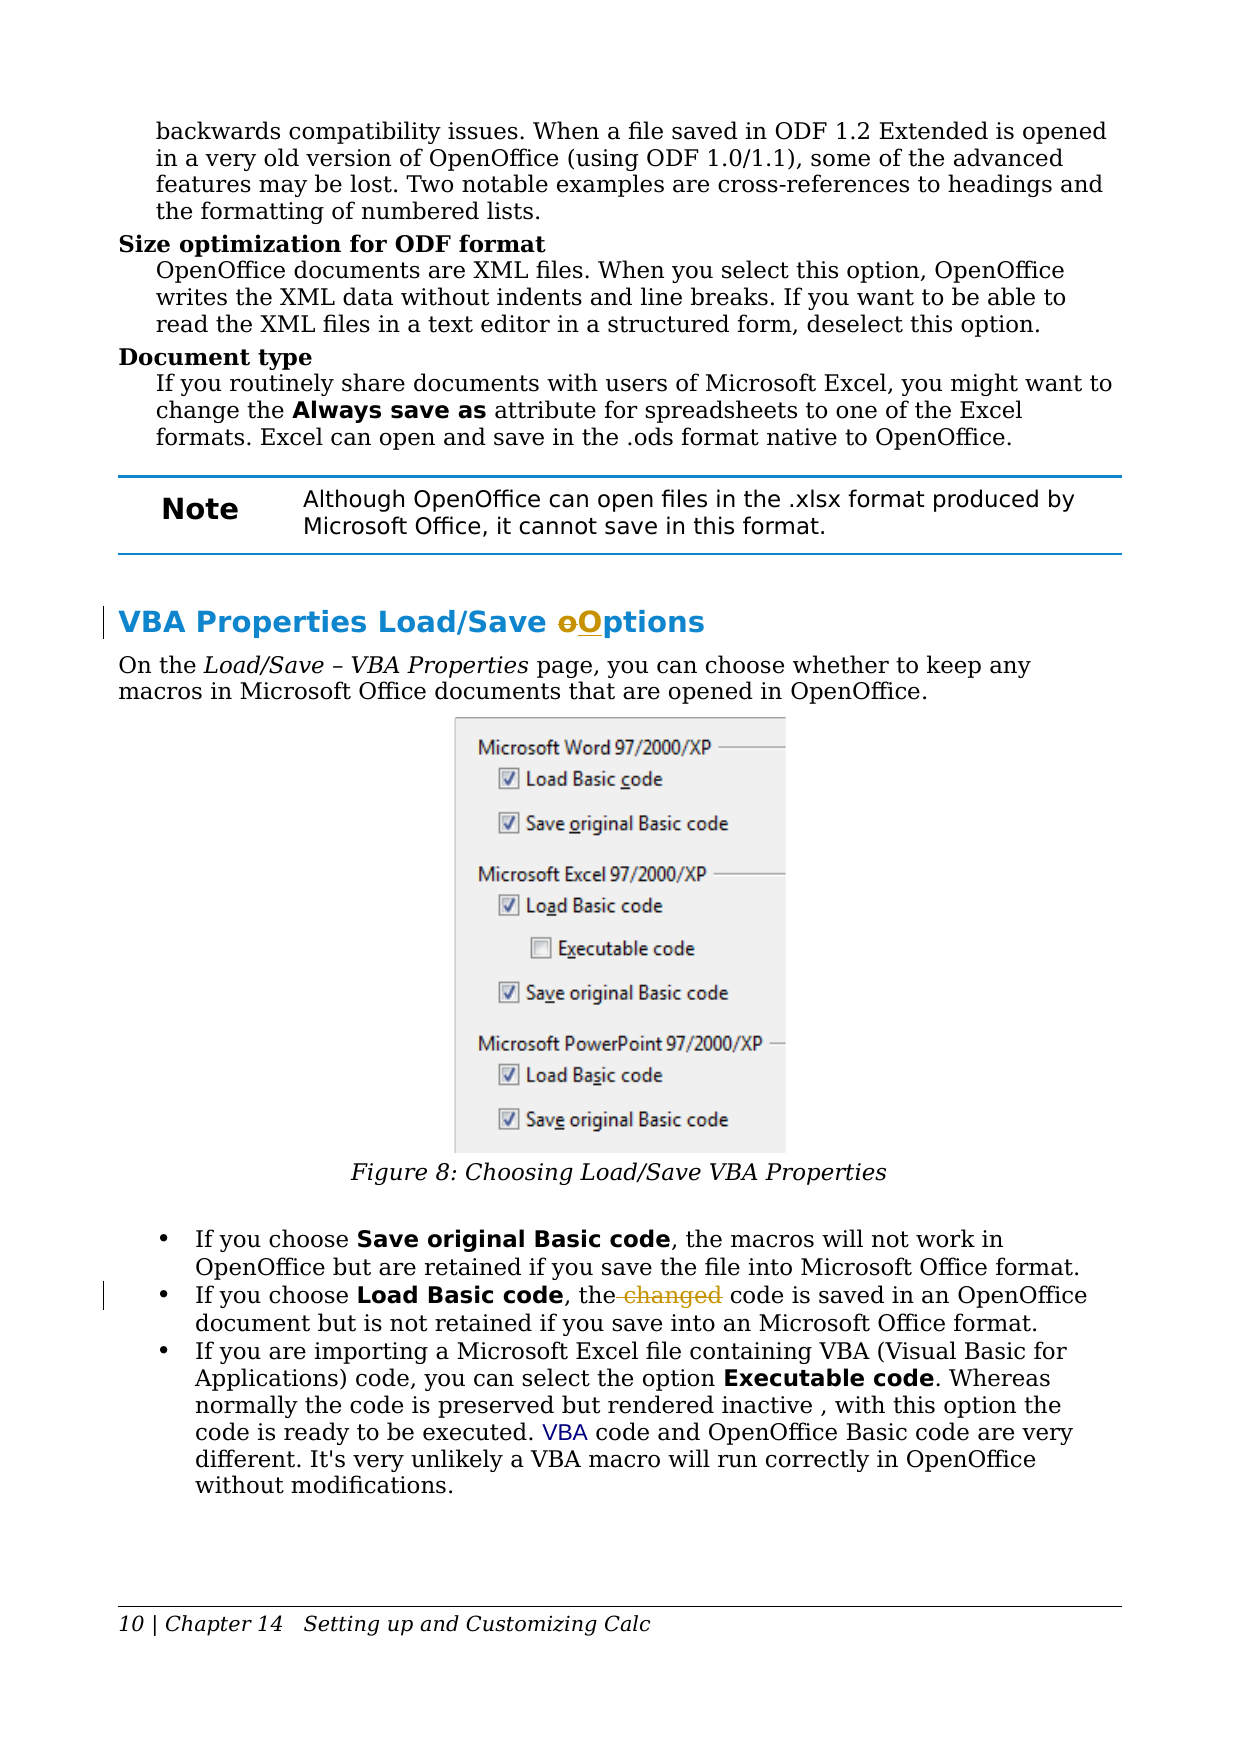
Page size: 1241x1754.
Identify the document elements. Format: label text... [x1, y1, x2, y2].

text If you routinely share documents with users of Microsoft Excel, you might want to change the Always save as attribute for spreadsheets to one of the Excel formats. Excel can open and save in the .ods format native to OpenOffice. [156, 370, 1122, 450]
text Size optimization for ODF format [118, 231, 1122, 258]
subtitle VBA Properties Load/Save Options [118, 606, 1122, 639]
picture [454, 717, 786, 1153]
text backwards compatibility issues. When a file saved in ODF 1.2 Extended is opened in a very old version of OpenOffice (using ODF 1.0/1.1), some of the advanced features may be lost. Two notable examples are cross-references to headings and the formatting of numbered lists. [156, 118, 1122, 225]
table_header Note [118, 478, 281, 553]
text Figure 8: Choosing Load/Save VBA Properties [328, 1159, 912, 1186]
list If you are importing a Microsoft Excel file containing VBA (Visual Basic for Applications) code, you can select the option Executable code. Whereas normally the code is preserved but rendered inactive , with this option the code is ready to be executed. VBA code and OpenOffice Basic code are very different. It's very unlikely a VBA macro will run correctly in OpenOffice without modifications. [156, 1336, 1122, 1499]
table_header Although OpenOffice can open files in the .xlsx format produced by Microsoft Office, it cannot save in this format. [281, 478, 1122, 553]
text Document type [118, 343, 1122, 370]
list If you choose Save original Basic code, the macros will not work in OpenOffice but are retained if you save the file into Microsoft Office format. [156, 1225, 1122, 1281]
list If you choose Load Basic code, the code is saved in an OpenOffice document but is not retained if you save into an Microsoft Office format. [156, 1281, 1122, 1336]
text OpenOffice documents are XML files. When you select this option, OpenOffice writes the XML data without indents and line breaks. If you want to be able to read the XML files in a text editor in a structured form, deselect this option. [156, 258, 1122, 338]
text On the Load/Save – VBA Properties page, you can choose whether to keep any macros in Microsoft Office documents that are opened in OpenOffice. [118, 652, 1122, 705]
